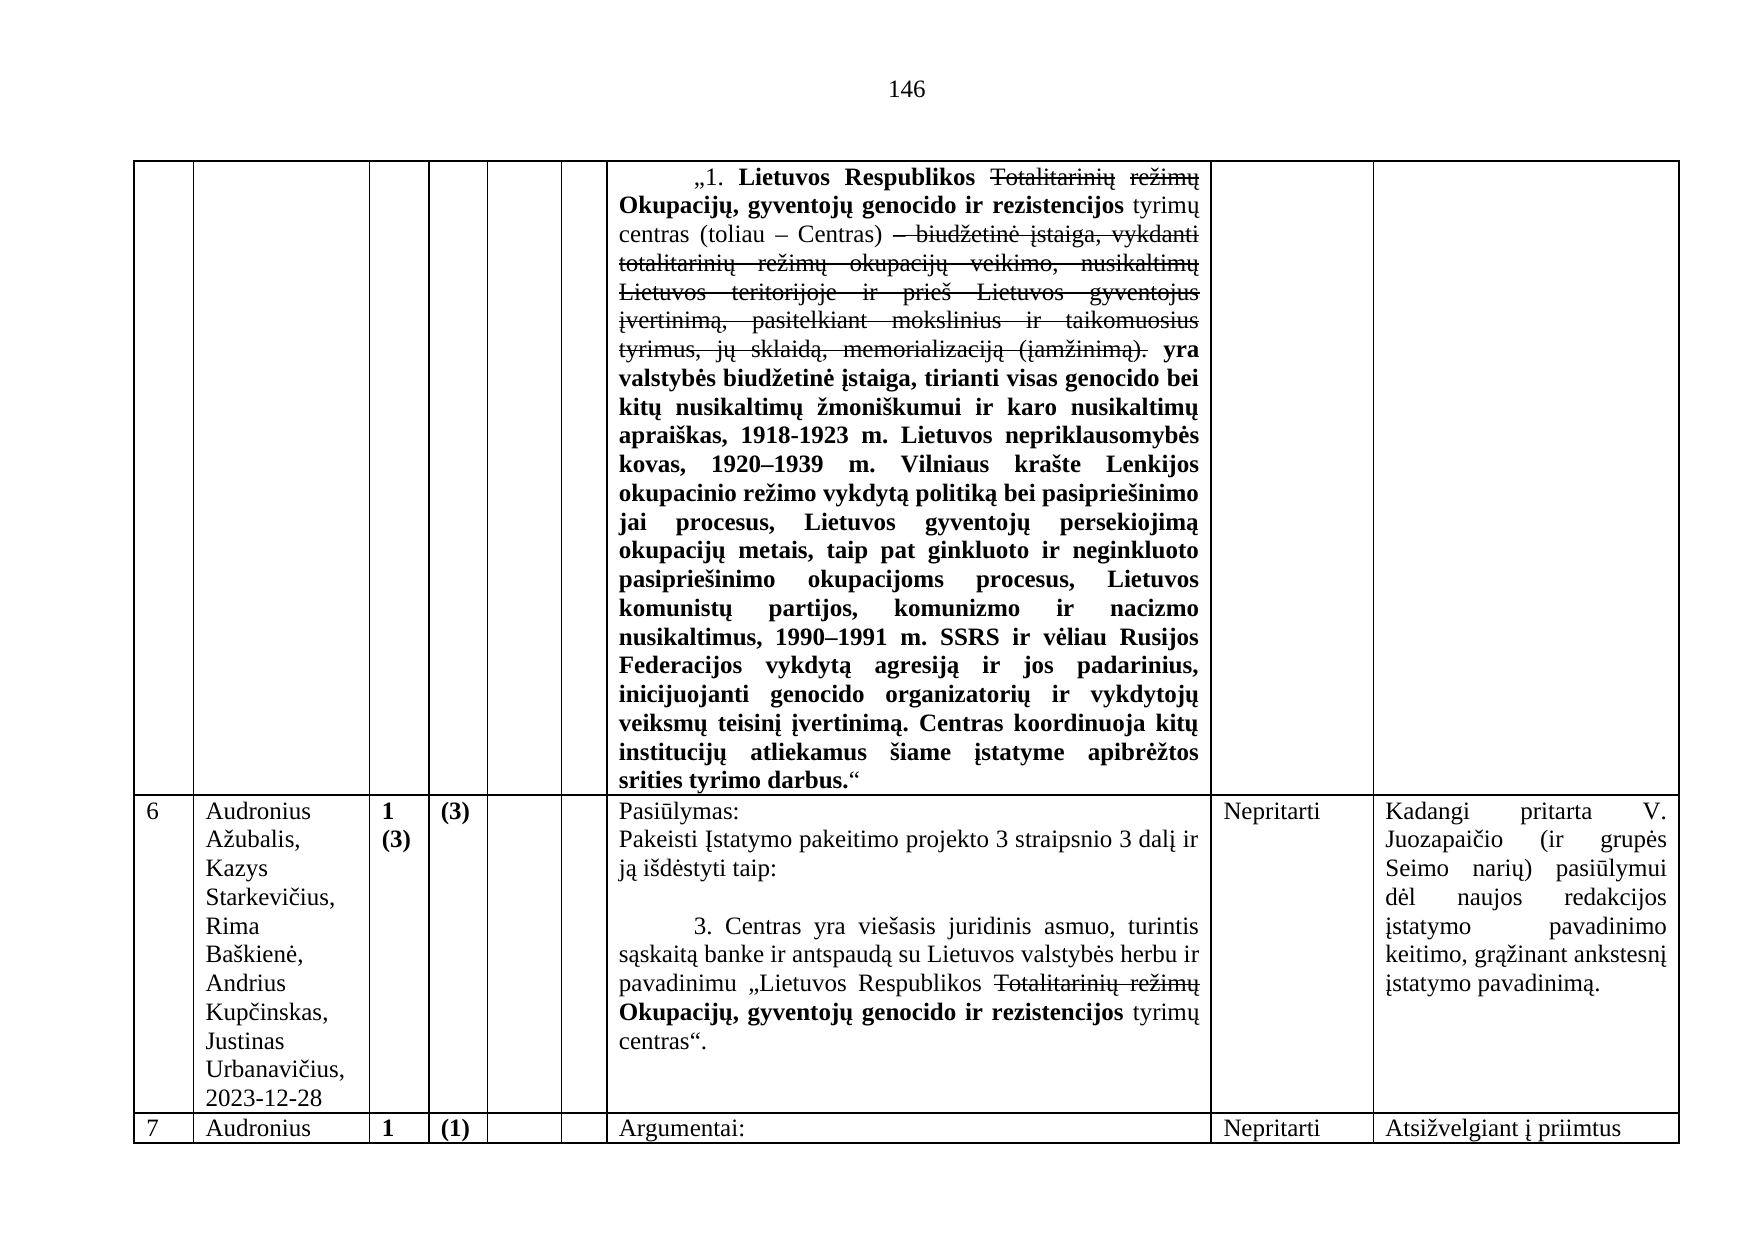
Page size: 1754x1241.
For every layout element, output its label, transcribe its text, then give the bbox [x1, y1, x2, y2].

table_cell Audronius [194, 1114, 369, 1142]
table_cell [430, 162, 487, 794]
table_cell 6 [135, 796, 193, 1112]
table_cell [194, 162, 369, 794]
table_cell 1 [370, 1114, 428, 1142]
table_cell Audronius Ažubalis, Kazys Starkevičius, Rima Baškienė, Andrius Kupčinskas, Justinas Urbanavičius, 2023-12-28 [194, 796, 369, 1112]
table_cell 1 (3) [370, 796, 428, 1112]
table_cell [1212, 162, 1373, 794]
table_cell Nepritarti [1212, 1114, 1373, 1142]
table_cell [562, 1114, 606, 1142]
table_cell (3) [430, 796, 487, 1112]
table_cell Argumentai: [608, 1114, 1210, 1142]
table_cell [488, 796, 561, 1112]
table_cell 7 [135, 1114, 193, 1142]
table_cell [135, 162, 193, 794]
table_cell [1374, 162, 1678, 794]
table_cell [488, 162, 561, 794]
table_cell [370, 162, 428, 794]
table_cell [488, 1114, 561, 1142]
table_cell Kadangi pritarta V. Juozapaičio (ir grupės Seimo narių) pasiūlymui dėl naujos redakcijos įstatymo pavadinimo keitimo, grąžinant ankstesnį įstatymo pavadinimą. [1374, 796, 1678, 1112]
table_cell Nepritarti [1212, 796, 1373, 1112]
table_cell (1) [430, 1114, 487, 1142]
table_cell Pasiūlymas: Pakeisti Įstatymo pakeitimo projekto 3 straipsnio 3 dalį ir ją išdėstyti taip: 3. Centras yra viešasis juridinis asmuo, turintis sąskaitą banke ir antspaudą su Lietuvos valstybės herbu ir pavadinimu „Lietuvos Respublikos Totalitarinių režimų Okupacijų, gyventojų genocido ir rezistencijos tyrimų centras“. [608, 796, 1210, 1112]
table_cell „1. Lietuvos Respublikos Totalitarinių režimų Okupacijų, gyventojų genocido ir rezistencijos tyrimų centras (toliau – Centras) – biudžetinė įstaiga, vykdanti totalitarinių režimų okupacijų veikimo, nusikaltimų Lietuvos teritorijoje ir prieš Lietuvos gyventojus įvertinimą, pasitelkiant mokslinius ir taikomuosius tyrimus, jų sklaidą, memorializaciją (įamžinimą). yra valstybės biudžetinė įstaiga, tirianti visas genocido bei kitų nusikaltimų žmoniškumui ir karo nusikaltimų apraiškas, 1918-1923 m. Lietuvos nepriklausomybės kovas, 1920–1939 m. Vilniaus krašte Lenkijos okupacinio režimo vykdytą politiką bei pasipriešinimo jai procesus, Lietuvos gyventojų persekiojimą okupacijų metais, taip pat ginkluoto ir neginkluoto pasipriešinimo okupacijoms procesus, Lietuvos komunistų partijos, komunizmo ir nacizmo nusikaltimus, 1990–1991 m. SSRS ir vėliau Rusijos Federacijos vykdytą agresiją ir jos padarinius, inicijuojanti genocido organizatorių ir vykdytojų veiksmų teisinį įvertinimą. Centras koordinuoja kitų institucijų atliekamus šiame įstatyme apibrėžtos srities tyrimo darbus.“ [608, 162, 1210, 794]
table_cell [562, 162, 606, 794]
table_cell Atsižvelgiant į priimtus [1374, 1114, 1678, 1142]
table_cell [562, 796, 606, 1112]
